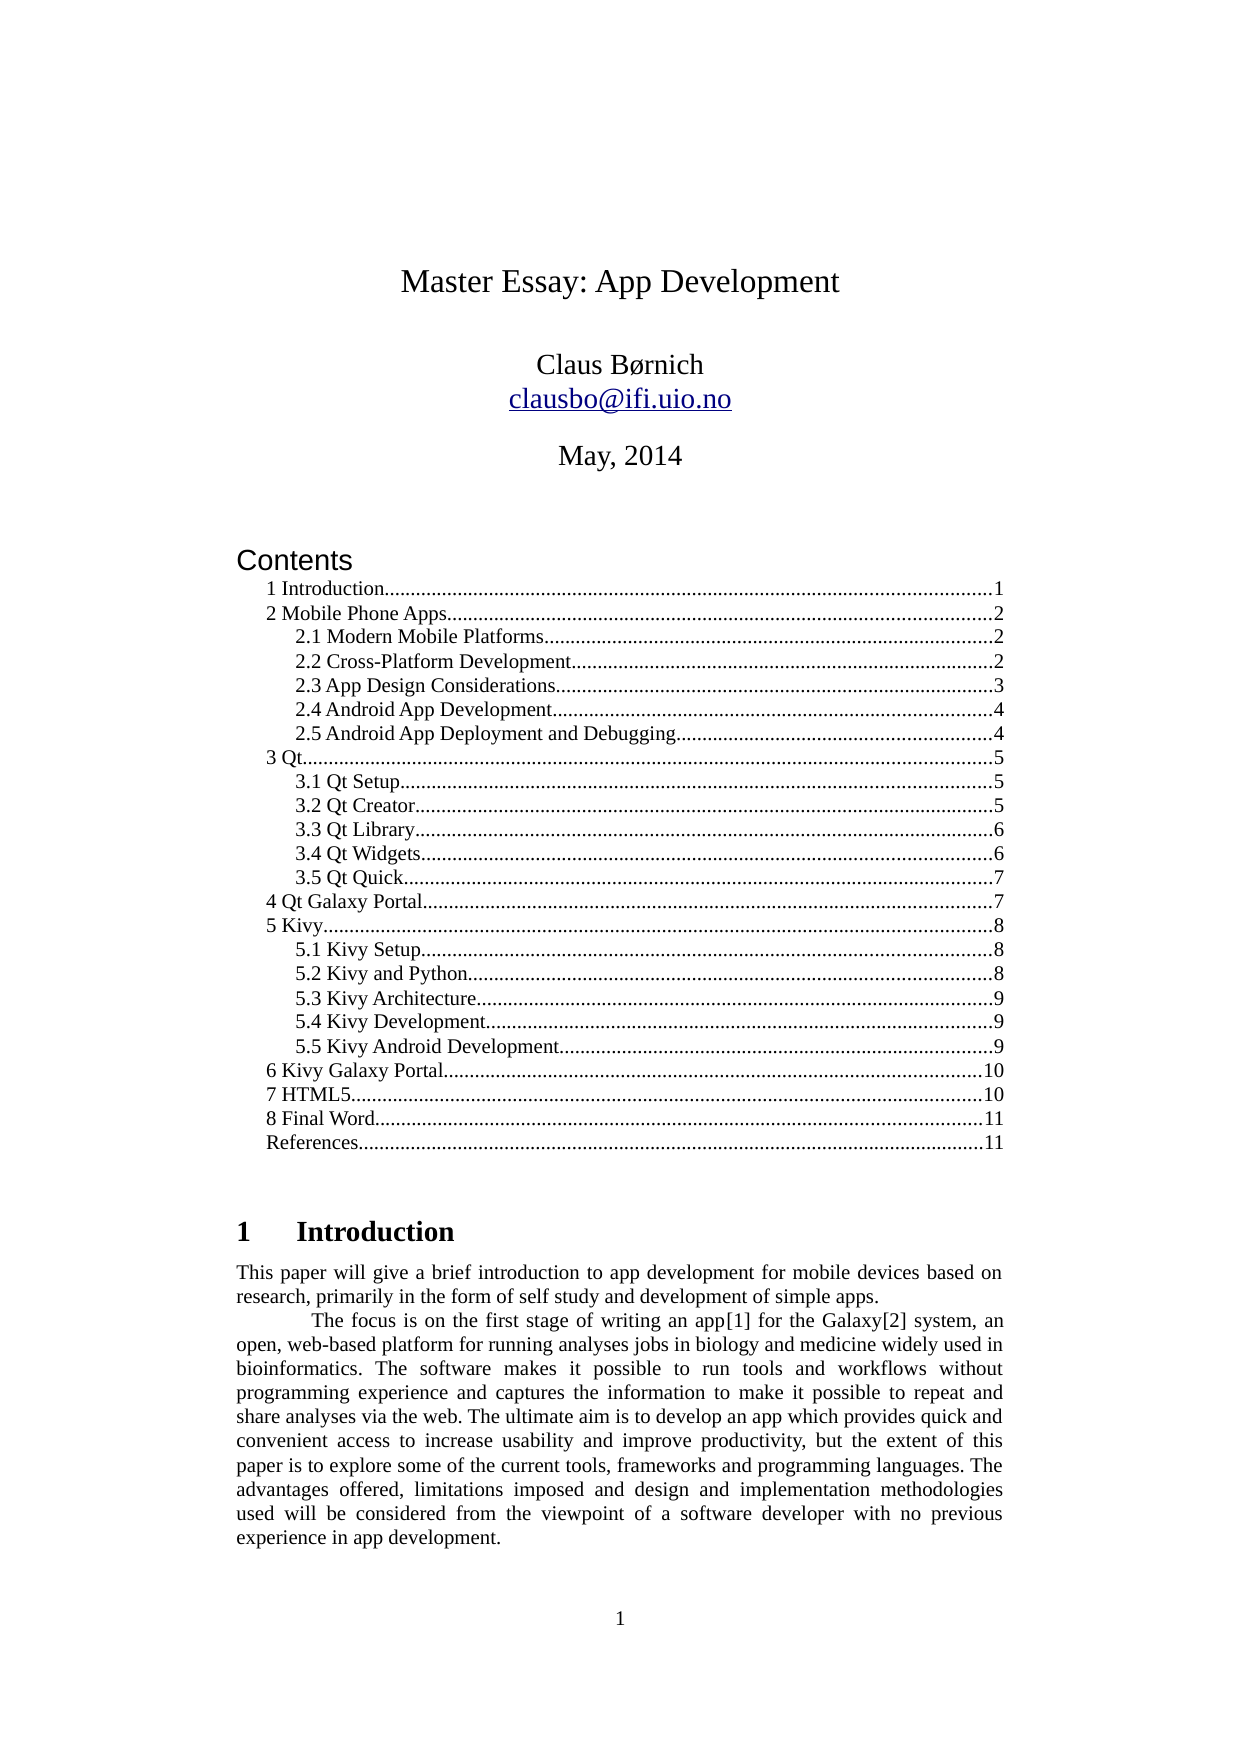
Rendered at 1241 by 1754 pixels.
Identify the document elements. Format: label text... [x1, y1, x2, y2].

text 3.4 Qt Widgets 6 [295, 841, 1004, 865]
text 2.1 Modern Mobile Platforms 2 [295, 624, 1004, 648]
text 4 Qt Galaxy Portal 7 [266, 889, 1004, 913]
text 2.4 Android App Development 4 [295, 697, 1004, 721]
text 3.3 Qt Library 6 [295, 817, 1004, 841]
text This paper will give a brief introduction to app development for mobile devices based on research, primarily in the form of self study and development of simple apps. [236, 1260, 1004, 1308]
text 2.3 App Design Considerations 3 [295, 673, 1004, 697]
text The focus is on the first stage of writing an app[1] for the Galaxy[2] system, an open, web-based platform for running analyses jobs in biology and medicine widely used in bioinformatics. The software makes it possible to run tools and workflows without programming experience and captures the information to make it possible to repeat and share analyses via the web. The ultimate aim is to develop an app which provides quick and convenient access to increase usability and improve productivity, but the extent of this paper is to explore some of the current tools, frameworks and programming languages. The advantages offered, limitations imposed and design and implementation methodologies used will be considered from the viewpoint of a software developer with no previous experience in app development. [236, 1308, 1004, 1549]
text 2.5 Android App Deployment and Debugging 4 [295, 721, 1004, 745]
text 5 Kivy 8 [266, 913, 1004, 937]
text 7 HTML5 10 [266, 1082, 1004, 1106]
text Claus Børnich clausbo@ifi.uio.no [236, 347, 1004, 414]
text 5.5 Kivy Android Development 9 [295, 1033, 1004, 1058]
text 3.1 Qt Setup 5 [295, 769, 1004, 793]
text 3.5 Qt Quick 7 [295, 865, 1004, 889]
text May, 2014 [236, 438, 1004, 472]
subtitle Contents [236, 543, 1004, 576]
text 2.2 Cross-Platform Development 2 [295, 648, 1004, 673]
text 2 Mobile Phone Apps 2 [266, 600, 1004, 624]
text 5.3 Kivy Architecture 9 [295, 985, 1004, 1009]
text References 11 [266, 1130, 1004, 1154]
text 3 Qt 5 [266, 745, 1004, 769]
text 3.2 Qt Creator 5 [295, 793, 1004, 817]
text 8 Final Word 11 [266, 1106, 1004, 1130]
text 1 Introduction 1 [266, 576, 1004, 600]
text 5.4 Kivy Development 9 [295, 1009, 1004, 1033]
text 5.1 Kivy Setup 8 [295, 937, 1004, 961]
text 6 Kivy Galaxy Portal 10 [266, 1058, 1004, 1082]
text Master Essay: App Development [236, 261, 1004, 299]
text 5.2 Kivy and Python 8 [295, 961, 1004, 985]
subtitle 1 Introduction [236, 1214, 1004, 1248]
